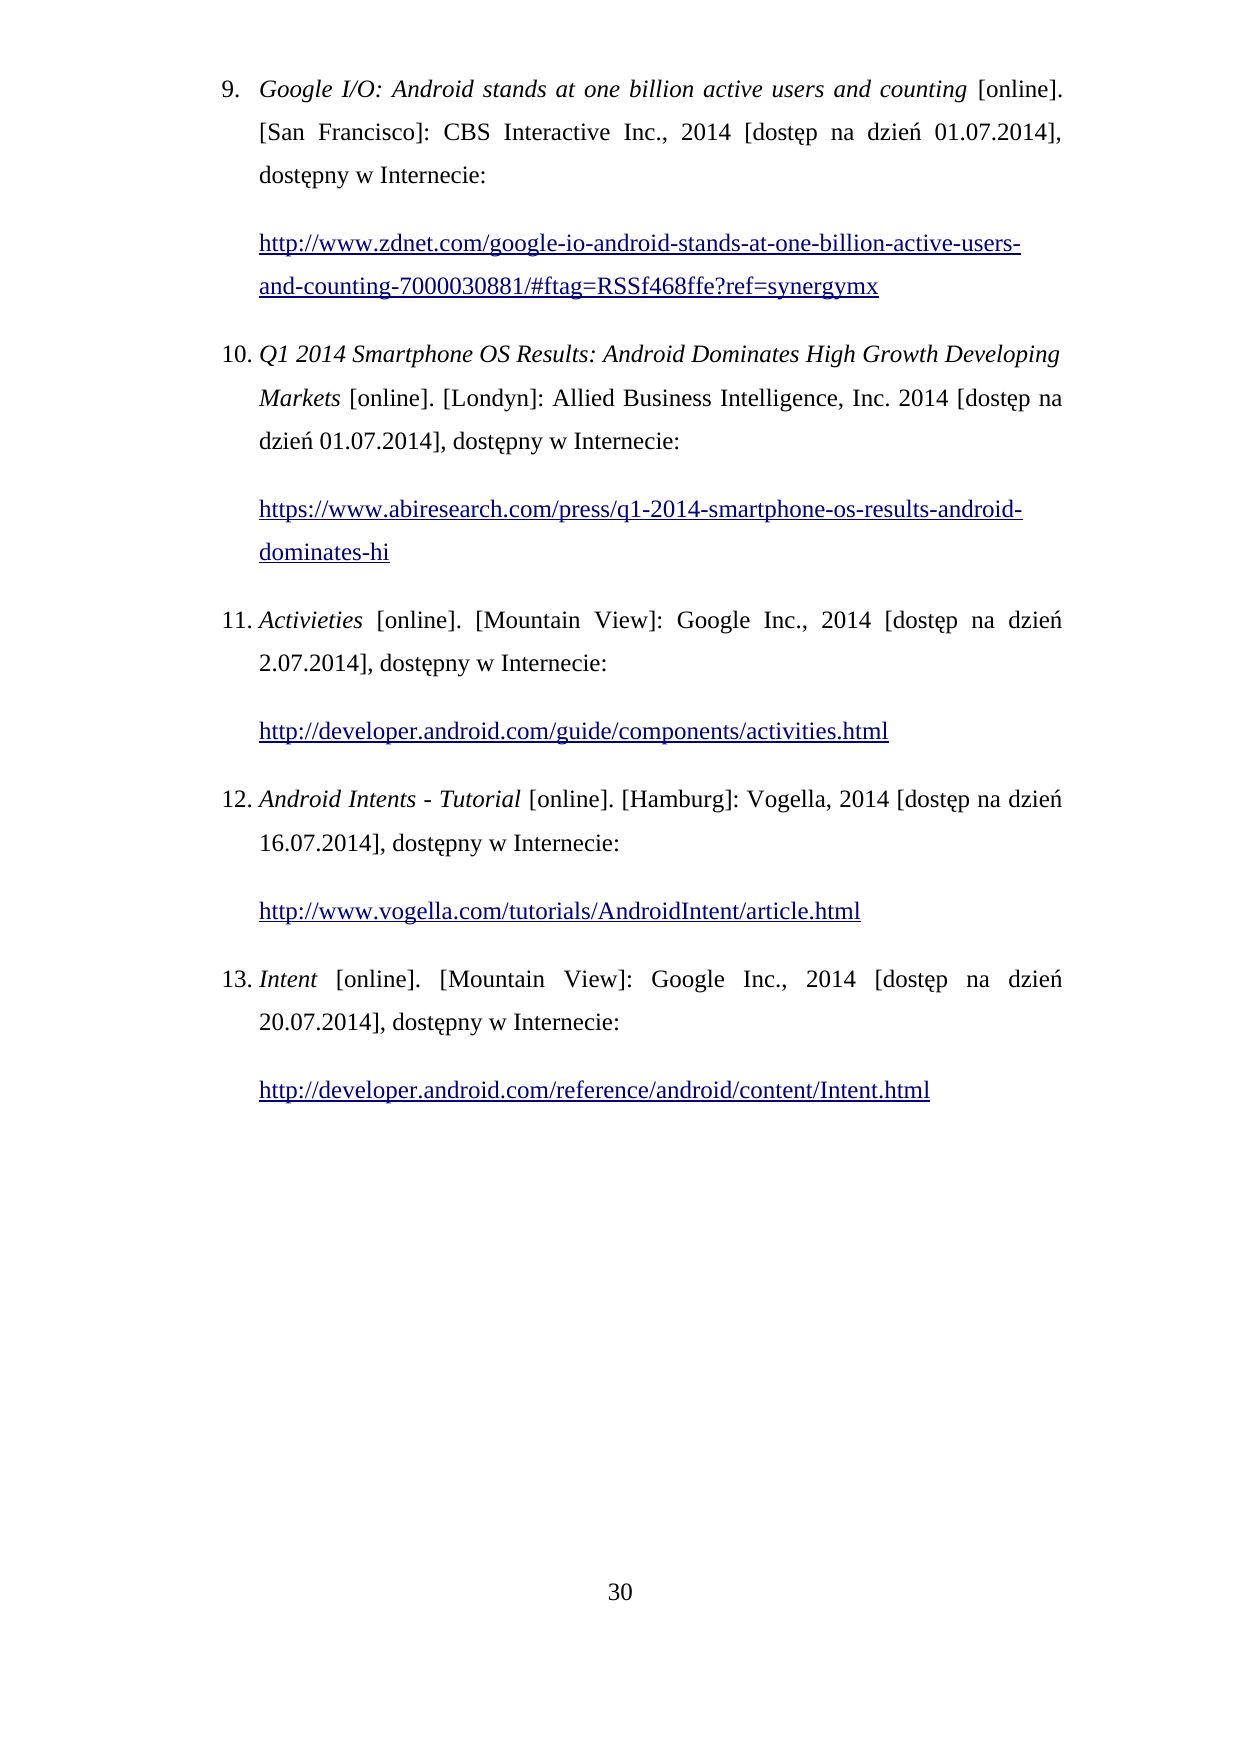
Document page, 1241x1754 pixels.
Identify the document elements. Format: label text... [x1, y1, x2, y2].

list Q1 2014 Smartphone OS Results: Android Dominates High Growth Developing Markets [online]. [Londyn]: Allied Business Intelligence, Inc. 2014 [dostęp na dzień 01.07.2014], dostępny w Internecie: [221, 339, 1063, 454]
text http://developer.android.com/reference/android/content/Intent.html [259, 1075, 1063, 1104]
text http://developer.android.com/guide/components/activities.html [259, 716, 1063, 745]
text http://www.vogella.com/tutorials/AndroidIntent/article.html [259, 896, 1063, 924]
list Android Intents - Tutorial [online]. [Hamburg]: Vogella, 2014 [dostęp na dzień 16.07.2014], dostępny w Internecie: [221, 784, 1063, 856]
list Activieties [online]. [Mountain View]: Google Inc., 2014 [dostęp na dzień 2.07.2014], dostępny w Internecie: [221, 605, 1063, 677]
text http://www.zdnet.com/google-io-android-stands-at-one-billion-active-users-and-counting-7000030881/#ftag=RSSf468ffe?ref=synergymx [259, 228, 1063, 300]
list Google I/O: Android stands at one billion active users and counting [online]. [San Francisco]: CBS Interactive Inc., 2014 [dostęp na dzień 01.07.2014], dostępny w Internecie: [221, 74, 1063, 189]
list Intent [online]. [Mountain View]: Google Inc., 2014 [dostęp na dzień 20.07.2014], dostępny w Internecie: [221, 964, 1063, 1036]
text https://www.abiresearch.com/press/q1-2014-smartphone-os-results-android-dominates-hi [259, 494, 1063, 566]
